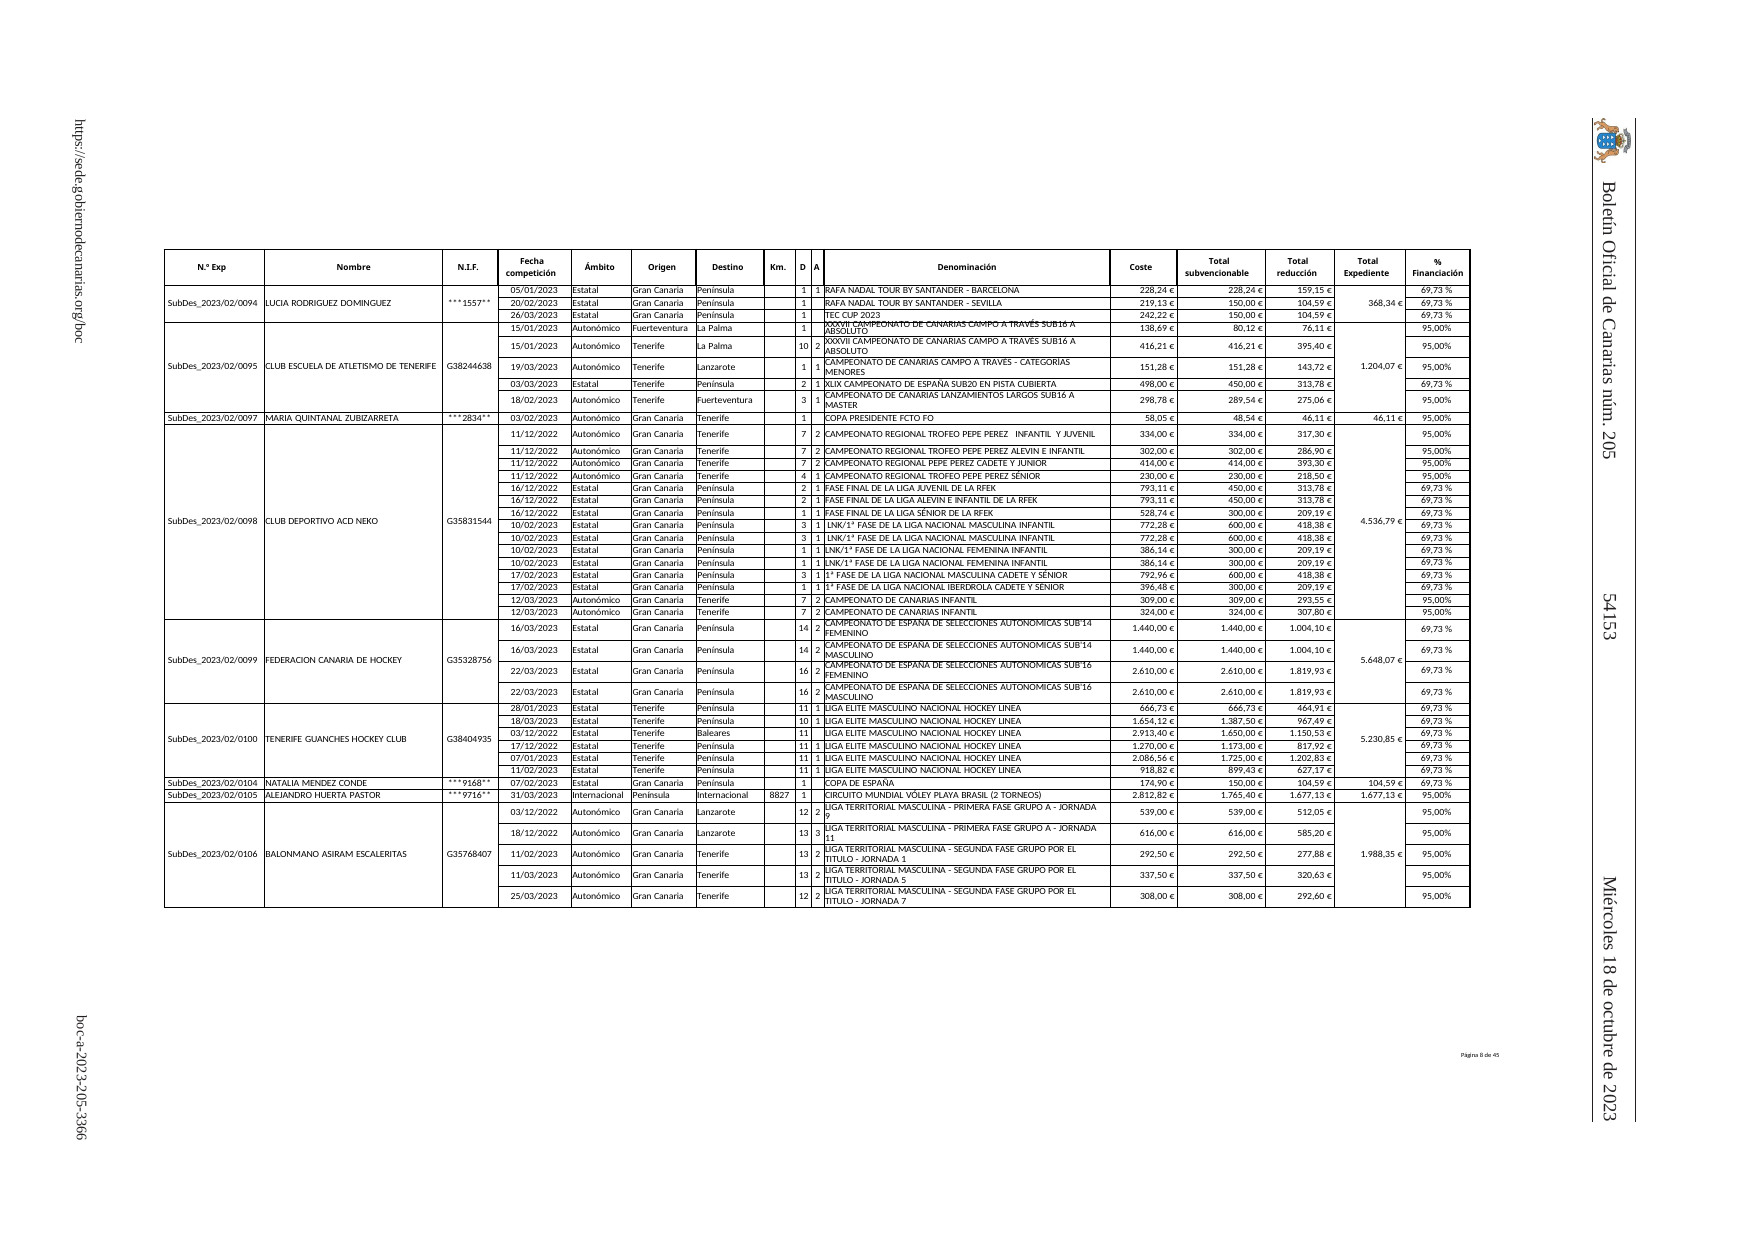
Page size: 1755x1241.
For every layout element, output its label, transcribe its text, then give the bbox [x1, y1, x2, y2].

table_cell 450,00 € [1178, 496, 1265, 507]
table_cell [765, 570, 795, 581]
table_cell 1 [812, 570, 824, 581]
table_cell LIGA ELITE MASCULINO NACIONAL HOCKEY LINEA [825, 753, 1110, 764]
table_cell CAMPEONATO DE ESPAÑA DE SELECCIONES AUTONOMICAS SUB'14 MASCULINO [825, 641, 1110, 661]
table_cell Gran Canaria [632, 413, 696, 424]
table_cell Península [697, 508, 764, 519]
table_cell 95,00% [1406, 358, 1469, 378]
table_cell Gran Canaria [632, 887, 696, 907]
table_cell Tenerife [632, 704, 696, 715]
table_cell LIGA ELITE MASCULINO NACIONAL HOCKEY LINEA [825, 766, 1110, 777]
table_cell 209,19 € [1266, 545, 1334, 557]
table_cell 1 [812, 358, 824, 378]
table_cell 5.230,85 € [1335, 704, 1405, 777]
table_cell 313,78 € [1266, 379, 1334, 390]
table_cell BALONMANO ASIRAM ESCALERITAS [265, 803, 442, 907]
table_cell Estatal [572, 310, 631, 322]
table_cell 772,28 € [1111, 533, 1177, 544]
table_cell 1 [796, 508, 811, 519]
table_cell LIGA ELITE MASCULINO NACIONAL HOCKEY LINEA [825, 704, 1110, 715]
table_cell Península [697, 662, 764, 682]
table_cell 2 [812, 803, 824, 823]
table_cell LIGA TERRITORIAL MASCULINA - SEGUNDA FASE GRUPO POR EL TITULO - JORNADA 1 [825, 845, 1110, 865]
table_cell 395,40 € [1266, 337, 1334, 357]
table_cell 10 [796, 337, 811, 357]
table_cell SubDes_2023/02/0094 [165, 286, 264, 322]
table_cell 627,17 € [1266, 766, 1334, 777]
table_cell 1.677,13 € [1266, 790, 1334, 802]
table_cell 69,73 % [1406, 716, 1469, 727]
table_cell 69,73 % [1406, 379, 1469, 390]
table_cell 666,73 € [1178, 704, 1265, 715]
table_cell 666,73 € [1111, 704, 1177, 715]
table_cell [765, 459, 795, 470]
table_cell Gran Canaria [632, 662, 696, 682]
table_cell [765, 310, 795, 322]
table_cell [812, 790, 824, 802]
table_cell 1 [812, 379, 824, 390]
table_cell 69,73 % [1406, 483, 1469, 494]
table_cell Autonómico [572, 887, 631, 907]
table_cell 13 [796, 845, 811, 865]
table_cell Tenerife [632, 753, 696, 764]
table_cell LIGA TERRITORIAL MASCULINA - PRIMERA FASE GRUPO A - JORNADA 9 [825, 803, 1110, 823]
table_cell 1.270,00 € [1111, 741, 1177, 752]
table_cell [765, 583, 795, 594]
table_cell 2.610,00 € [1178, 662, 1265, 682]
table_cell 1 [812, 286, 824, 297]
table_cell 151,28 € [1111, 358, 1177, 378]
table_cell Gran Canaria [632, 778, 696, 789]
table_cell LIGA ELITE MASCULINO NACIONAL HOCKEY LINEA [825, 728, 1110, 740]
table_cell 286,90 € [1266, 446, 1334, 457]
table_cell 26/03/2023 [499, 310, 571, 322]
table_cell 2 [812, 641, 824, 661]
table_cell 2 [812, 337, 824, 357]
table_cell 3 [796, 391, 811, 412]
table_cell NATALIA MENDEZ CONDE [265, 778, 442, 789]
table_cell 1.765,40 € [1178, 790, 1265, 802]
table_cell 69,73 % [1406, 545, 1469, 557]
table_cell 792,96 € [1111, 570, 1177, 581]
table_cell [812, 728, 824, 740]
table_cell TENERIFE GUANCHES HOCKEY CLUB [265, 704, 442, 777]
table_cell 150,00 € [1178, 310, 1265, 322]
table_cell Gran Canaria [632, 508, 696, 519]
table_cell 69,73 % [1406, 753, 1469, 764]
table_cell 16/12/2022 [499, 496, 571, 507]
table_cell Península [697, 533, 764, 544]
table_cell 2.086,56 € [1111, 753, 1177, 764]
table_cell 302,00 € [1178, 446, 1265, 457]
table_cell 7 [796, 446, 811, 457]
table_cell 1 [796, 790, 811, 802]
table_cell 95,00% [1406, 595, 1469, 606]
table_cell Península [697, 704, 764, 715]
table_cell ***9716** [443, 790, 498, 802]
table_cell 69,73 % [1406, 662, 1469, 682]
table_cell 308,00 € [1111, 887, 1177, 907]
table_cell 18/02/2023 [499, 391, 571, 412]
table_cell 1.004,10 € [1266, 620, 1334, 639]
text 54153 [1600, 593, 1621, 642]
table_cell Estatal [572, 662, 631, 682]
table_cell 10 [796, 716, 811, 727]
table_cell 69,73 % [1406, 533, 1469, 544]
table_cell [765, 520, 795, 532]
table_cell 95,00% [1406, 459, 1469, 470]
table_cell 1.654,12 € [1111, 716, 1177, 727]
text Miércoles 18 de octubre de 2023 [1600, 876, 1621, 1124]
table_cell Gran Canaria [632, 866, 696, 886]
table_cell 228,24 € [1178, 286, 1265, 297]
table_cell Península [697, 558, 764, 569]
table_cell 14 [796, 641, 811, 661]
table_cell [765, 286, 795, 297]
table_cell Estatal [572, 728, 631, 740]
table_cell 1 [796, 323, 811, 336]
table_cell 17/12/2022 [499, 741, 571, 752]
table_cell [765, 337, 795, 357]
table_cell RAFA NADAL TOUR BY SANTANDER - SEVILLA [825, 298, 1110, 309]
table_cell Tenerife [632, 379, 696, 390]
table_cell 7 [796, 607, 811, 618]
table_cell 16/12/2022 [499, 483, 571, 494]
table_cell [765, 641, 795, 661]
table_cell SubDes_2023/02/0099 [165, 620, 264, 702]
table_cell 104,59 € [1266, 778, 1334, 789]
table_cell LUCIA RODRIGUEZ DOMINGUEZ [265, 286, 442, 322]
table_header Nombre [265, 250, 442, 284]
text boc-a-2023-205-3366 [74, 1016, 91, 1145]
table_cell 218,50 € [1266, 471, 1334, 482]
table_cell 1 [796, 298, 811, 309]
table_cell Gran Canaria [632, 483, 696, 494]
table_cell Autonómico [572, 824, 631, 844]
table_cell CAMPEONATO DE CANARIAS INFANTIL [825, 607, 1110, 618]
table_cell 76,11 € [1266, 323, 1334, 336]
table_cell 1 [812, 545, 824, 557]
table_header D [796, 250, 811, 284]
table_cell Tenerife [697, 446, 764, 457]
table_cell 16/03/2023 [499, 620, 571, 639]
table_cell [765, 728, 795, 740]
table_cell 1 [796, 286, 811, 297]
table_cell 03/12/2022 [499, 728, 571, 740]
table_cell [765, 358, 795, 378]
table_header N.I.F. [443, 250, 497, 284]
table_cell Tenerife [697, 866, 764, 886]
table_cell 396,48 € [1111, 583, 1177, 594]
table_cell Tenerife [632, 741, 696, 752]
table_cell Península [697, 620, 764, 639]
table_cell 8827 [765, 790, 795, 802]
table_header Total Expediente [1335, 250, 1405, 284]
table_cell [765, 545, 795, 557]
table_cell [765, 413, 795, 424]
table_cell La Palma [697, 337, 764, 357]
table_cell 293,55 € [1266, 595, 1334, 606]
table_cell LIGA ELITE MASCULINO NACIONAL HOCKEY LINEA [825, 716, 1110, 727]
table_cell 104,59 € [1266, 298, 1334, 309]
table_cell [765, 766, 795, 777]
table_cell 1 [796, 583, 811, 594]
table_cell Autonómico [572, 866, 631, 886]
table_cell CAMPEONATO DE ESPAÑA DE SELECCIONES AUTONOMICAS SUB'14 FEMENINO [825, 620, 1110, 639]
table_cell 337,50 € [1178, 866, 1265, 886]
table_cell 69,73 % [1406, 683, 1469, 702]
table_cell Gran Canaria [632, 286, 696, 297]
table_cell 450,00 € [1178, 379, 1265, 390]
table_cell Fuerteventura [632, 323, 696, 336]
table_cell Estatal [572, 483, 631, 494]
table_cell SubDes_2023/02/0105 [165, 790, 264, 802]
table_cell 3 [796, 520, 811, 532]
table_cell Estatal [572, 496, 631, 507]
table_header N.º Exp [165, 250, 264, 284]
table_cell 512,05 € [1266, 803, 1334, 823]
table_cell Autonómico [572, 337, 631, 357]
table_cell 11/12/2022 [499, 446, 571, 457]
table_cell FEDERACION CANARIA DE HOCKEY [265, 620, 442, 702]
table_cell 16/03/2023 [499, 641, 571, 661]
table_cell SubDes_2023/02/0097 [165, 413, 264, 424]
table_cell 2 [796, 483, 811, 494]
table_cell 292,50 € [1111, 845, 1177, 865]
table_cell Autonómico [572, 803, 631, 823]
table_cell 138,69 € [1111, 323, 1177, 336]
table_cell [765, 508, 795, 519]
table_cell 899,43 € [1178, 766, 1265, 777]
table_cell 104,59 € [1266, 310, 1334, 322]
table_cell G38404935 [443, 704, 498, 777]
table_cell 1 [812, 583, 824, 594]
table_cell 10/02/2023 [499, 520, 571, 532]
table_cell Gran Canaria [632, 683, 696, 702]
table_cell 15/01/2023 [499, 337, 571, 357]
table_cell 03/03/2023 [499, 379, 571, 390]
table_cell FASE FINAL DE LA LIGA SÉNIOR DE LA RFEK [825, 508, 1110, 519]
table_cell Península [697, 583, 764, 594]
table_cell 600,00 € [1178, 533, 1265, 544]
table_cell Estatal [572, 641, 631, 661]
table_cell Autonómico [572, 413, 631, 424]
table_cell 1 [796, 358, 811, 378]
table_cell CIRCUITO MUNDIAL VÓLEY PLAYA BRASIL (2 TORNEOS) [825, 790, 1110, 802]
table_cell 918,82 € [1111, 766, 1177, 777]
table_cell 95,00% [1406, 425, 1469, 445]
table_cell [765, 483, 795, 494]
table_cell Gran Canaria [632, 545, 696, 557]
table_cell Tenerife [697, 459, 764, 470]
table_cell Estatal [572, 766, 631, 777]
table_cell 11 [796, 766, 811, 777]
table_cell 289,54 € [1178, 391, 1265, 412]
table_cell 793,11 € [1111, 496, 1177, 507]
table_cell Tenerife [632, 766, 696, 777]
table_cell Gran Canaria [632, 298, 696, 309]
table_cell Península [697, 483, 764, 494]
table_cell 2.610,00 € [1111, 683, 1177, 702]
table_header Denominación [825, 250, 1109, 284]
table_cell TEC CUP 2023 [825, 310, 1110, 322]
table_cell Estatal [572, 379, 631, 390]
table_cell 414,00 € [1178, 459, 1265, 470]
table_cell [765, 379, 795, 390]
table_cell 150,00 € [1178, 778, 1265, 789]
table_cell Gran Canaria [632, 641, 696, 661]
table_cell 2 [812, 845, 824, 865]
table_cell 95,00% [1406, 413, 1469, 424]
table_cell 324,00 € [1111, 607, 1177, 618]
table_cell 16 [796, 683, 811, 702]
table_cell Tenerife [632, 728, 696, 740]
table_cell 46,11 € [1266, 413, 1334, 424]
table_cell XXXVII CAMPEONATO DE CANARIAS CAMPO A TRAVÉS SUB16 A ABSOLUTO [825, 323, 1110, 336]
table_cell 2 [812, 607, 824, 618]
table_cell Península [697, 496, 764, 507]
table_cell 600,00 € [1178, 520, 1265, 532]
table_cell 11/03/2023 [499, 866, 571, 886]
table_cell 95,00% [1406, 866, 1469, 886]
table_cell CAMPEONATO DE CANARIAS LANZAMIENTOS LARGOS SUB16 A MASTER [825, 391, 1110, 412]
table_cell Península [697, 641, 764, 661]
table_cell Estatal [572, 583, 631, 594]
table_cell Gran Canaria [632, 595, 696, 606]
table_cell 18/03/2023 [499, 716, 571, 727]
table_cell 1ª FASE DE LA LIGA NACIONAL MASCULINA CADETE Y SÉNIOR [825, 570, 1110, 581]
table_cell 1.819,93 € [1266, 683, 1334, 702]
table_cell Baleares [697, 728, 764, 740]
table_cell 616,00 € [1111, 824, 1177, 844]
table_cell 320,63 € [1266, 866, 1334, 886]
table_cell 1.440,00 € [1178, 620, 1265, 639]
table_cell Gran Canaria [632, 824, 696, 844]
table_cell RAFA NADAL TOUR BY SANTANDER - BARCELONA [825, 286, 1110, 297]
table_cell 1.204,07 € [1335, 323, 1405, 412]
table_cell 539,00 € [1111, 803, 1177, 823]
table_cell CAMPEONATO REGIONAL TROFEO PEPE PEREZ SÉNIOR [825, 471, 1110, 482]
table_cell 69,73 % [1406, 286, 1469, 297]
table_cell LNK/1ª FASE DE LA LIGA NACIONAL MASCULINA INFANTIL [825, 520, 1110, 532]
table_cell [765, 391, 795, 412]
table_cell 4.536,79 € [1335, 425, 1405, 618]
table_cell 95,00% [1406, 824, 1469, 844]
table_cell [765, 716, 795, 727]
table_cell LNK/1ª FASE DE LA LIGA NACIONAL FEMENINA INFANTIL [825, 545, 1110, 557]
table_cell Tenerife [697, 887, 764, 907]
table_cell 2 [812, 446, 824, 457]
table_cell Península [697, 520, 764, 532]
table_cell 19/03/2023 [499, 358, 571, 378]
table_cell 3 [796, 533, 811, 544]
table_cell 12 [796, 803, 811, 823]
table_cell 1.650,00 € [1178, 728, 1265, 740]
table_cell [765, 753, 795, 764]
table_cell 7 [796, 459, 811, 470]
table_cell 95,00% [1406, 790, 1469, 802]
table_cell Estatal [572, 741, 631, 752]
table_cell 1 [796, 545, 811, 557]
table_cell 1 [796, 558, 811, 569]
table_cell 1 [812, 391, 824, 412]
table_cell 539,00 € [1178, 803, 1265, 823]
table_cell 313,78 € [1266, 483, 1334, 494]
table_cell SubDes_2023/02/0098 [165, 425, 264, 618]
table_cell Estatal [572, 286, 631, 297]
table_cell LIGA TERRITORIAL MASCULINA - PRIMERA FASE GRUPO A - JORNADA 11 [825, 824, 1110, 844]
table_cell 69,73 % [1406, 620, 1469, 639]
table_cell [812, 298, 824, 309]
table_cell ALEJANDRO HUERTA PASTOR [265, 790, 442, 802]
table_cell 368,34 € [1335, 286, 1405, 322]
table_cell 15/01/2023 [499, 323, 571, 336]
table_cell 17/02/2023 [499, 583, 571, 594]
table_cell XLIX CAMPEONATO DE ESPAÑA SUB20 EN PISTA CUBIERTA [825, 379, 1110, 390]
table_cell 585,20 € [1266, 824, 1334, 844]
table_cell Internacional [697, 790, 764, 802]
table_cell 1 [812, 508, 824, 519]
table_cell 58,05 € [1111, 413, 1177, 424]
table_cell Estatal [572, 508, 631, 519]
table_cell Autonómico [572, 459, 631, 470]
table_cell 1 [812, 496, 824, 507]
table_cell [765, 425, 795, 445]
table_cell XXXVII CAMPEONATO DE CANARIAS CAMPO A TRAVÉS SUB16 A ABSOLUTO [825, 337, 1110, 357]
table_cell 1 [796, 310, 811, 322]
table_cell 219,13 € [1111, 298, 1177, 309]
table_cell 2 [812, 662, 824, 682]
table_cell 69,73 % [1406, 778, 1469, 789]
table_cell [765, 741, 795, 752]
table_cell 25/03/2023 [499, 887, 571, 907]
table_cell CAMPEONATO DE ESPAÑA DE SELECCIONES AUTONOMICAS SUB'16 MASCULINO [825, 683, 1110, 702]
table_cell 69,73 % [1406, 704, 1469, 715]
table_cell 1.004,10 € [1266, 641, 1334, 661]
table_cell 11/12/2022 [499, 425, 571, 445]
table_cell 69,73 % [1406, 741, 1469, 752]
table_cell 69,73 % [1406, 728, 1469, 740]
table_cell 1 [812, 716, 824, 727]
table_cell Gran Canaria [632, 583, 696, 594]
table_cell 242,22 € [1111, 310, 1177, 322]
text Boletín Oficial de Canarias núm. 205 [1599, 181, 1620, 462]
table_cell Estatal [572, 520, 631, 532]
table_cell 1.173,00 € [1178, 741, 1265, 752]
table_cell Península [632, 790, 696, 802]
table_cell Gran Canaria [632, 310, 696, 322]
table_cell 10/02/2023 [499, 533, 571, 544]
table_cell Península [697, 753, 764, 764]
table_cell 95,00% [1406, 803, 1469, 823]
table_header Coste [1111, 250, 1176, 284]
table_cell Autonómico [572, 845, 631, 865]
table_cell 228,24 € [1111, 286, 1177, 297]
table_cell 1 [812, 741, 824, 752]
table_cell 298,78 € [1111, 391, 1177, 412]
table_cell 450,00 € [1178, 483, 1265, 494]
table_cell Estatal [572, 533, 631, 544]
table_cell Tenerife [632, 716, 696, 727]
table_cell 313,78 € [1266, 496, 1334, 507]
table_cell Gran Canaria [632, 446, 696, 457]
table_cell 414,00 € [1111, 459, 1177, 470]
table_cell Gran Canaria [632, 558, 696, 569]
table_cell 2 [796, 496, 811, 507]
table_cell 95,00% [1406, 446, 1469, 457]
table_cell 95,00% [1406, 323, 1469, 336]
table_cell [765, 496, 795, 507]
table_cell 1.440,00 € [1111, 620, 1177, 639]
table_cell Fuerteventura [697, 391, 764, 412]
table_cell Estatal [572, 704, 631, 715]
table_cell Estatal [572, 298, 631, 309]
table_cell 143,72 € [1266, 358, 1334, 378]
table_cell 309,00 € [1111, 595, 1177, 606]
table_cell LIGA TERRITORIAL MASCULINA - SEGUNDA FASE GRUPO POR EL TITULO - JORNADA 7 [825, 887, 1110, 907]
table_cell Tenerife [697, 595, 764, 606]
table_cell [812, 778, 824, 789]
table_cell [765, 887, 795, 907]
table_cell Gran Canaria [632, 533, 696, 544]
table_cell 2 [812, 866, 824, 886]
table_header Destino [697, 250, 763, 284]
table_cell Autonómico [572, 391, 631, 412]
table_cell Península [697, 741, 764, 752]
table_cell Tenerife [697, 607, 764, 618]
table_cell 4 [796, 471, 811, 482]
table_cell 16/12/2022 [499, 508, 571, 519]
table_header A [812, 250, 823, 284]
table_cell Península [697, 379, 764, 390]
table_cell 05/01/2023 [499, 286, 571, 297]
table_cell 1.202,83 € [1266, 753, 1334, 764]
table_cell 69,73 % [1406, 766, 1469, 777]
table_cell 209,19 € [1266, 508, 1334, 519]
table_cell 600,00 € [1178, 570, 1265, 581]
table_cell 1 [812, 483, 824, 494]
table_cell 20/02/2023 [499, 298, 571, 309]
table_cell Estatal [572, 620, 631, 639]
table_cell SubDes_2023/02/0100 [165, 704, 264, 777]
table_cell 464,91 € [1266, 704, 1334, 715]
table_cell [812, 310, 824, 322]
table_cell FASE FINAL DE LA LIGA ALEVIN E INFANTIL DE LA RFEK [825, 496, 1110, 507]
table_cell Tenerife [632, 391, 696, 412]
table_cell Lanzarote [697, 803, 764, 823]
table_cell Península [697, 716, 764, 727]
table_cell 1.150,53 € [1266, 728, 1334, 740]
table_cell Península [697, 545, 764, 557]
table_cell Gran Canaria [632, 425, 696, 445]
table_cell 334,00 € [1111, 425, 1177, 445]
table_cell 7 [796, 595, 811, 606]
table_cell Estatal [572, 545, 631, 557]
table_cell 11/12/2022 [499, 459, 571, 470]
table_cell 275,06 € [1266, 391, 1334, 412]
table_cell 95,00% [1406, 337, 1469, 357]
table_cell Península [697, 310, 764, 322]
table_cell 48,54 € [1178, 413, 1265, 424]
table_cell G35831544 [443, 425, 498, 618]
table_header Total subvencionable [1178, 250, 1265, 284]
table_cell Estatal [572, 716, 631, 727]
table_cell 13 [796, 866, 811, 886]
table_cell Autonómico [572, 323, 631, 336]
table_cell 209,19 € [1266, 583, 1334, 594]
table_cell 10/02/2023 [499, 545, 571, 557]
table_cell 151,28 € [1178, 358, 1265, 378]
table_cell Autonómico [572, 471, 631, 482]
table_cell 16 [796, 662, 811, 682]
table_cell 69,73 % [1406, 558, 1469, 569]
table_header Ámbito [572, 250, 631, 284]
table_cell 12 [796, 887, 811, 907]
table_cell 416,21 € [1111, 337, 1177, 357]
table_cell 309,00 € [1178, 595, 1265, 606]
table_cell [765, 323, 795, 336]
table_cell [765, 662, 795, 682]
table_cell Autonómico [572, 607, 631, 618]
table_cell 69,73 % [1406, 520, 1469, 532]
table_cell Estatal [572, 683, 631, 702]
table_cell [765, 683, 795, 702]
table_cell 616,00 € [1178, 824, 1265, 844]
table_cell [765, 471, 795, 482]
table_cell Gran Canaria [632, 620, 696, 639]
table_cell [765, 803, 795, 823]
table_cell 174,90 € [1111, 778, 1177, 789]
table_cell 393,30 € [1266, 459, 1334, 470]
table_cell 18/12/2022 [499, 824, 571, 844]
table_cell MARIA QUINTANAL ZUBIZARRETA [265, 413, 442, 424]
table_cell 95,00% [1406, 607, 1469, 618]
table_cell 69,73 % [1406, 570, 1469, 581]
table_cell SubDes_2023/02/0104 [165, 778, 264, 789]
table_cell 1.677,13 € [1335, 790, 1405, 802]
table_cell CLUB ESCUELA DE ATLETISMO DE TENERIFE [265, 323, 442, 412]
table_cell 334,00 € [1178, 425, 1265, 445]
table_cell 1.725,00 € [1178, 753, 1265, 764]
table_cell G35328756 [443, 620, 498, 702]
table_cell 80,12 € [1178, 323, 1265, 336]
table_cell 1 [812, 766, 824, 777]
table_cell 230,00 € [1111, 471, 1177, 482]
table_cell 317,30 € [1266, 425, 1334, 445]
table_cell Gran Canaria [632, 845, 696, 865]
table_cell Tenerife [697, 845, 764, 865]
table_cell [765, 866, 795, 886]
table_cell Tenerife [697, 413, 764, 424]
table_header Fecha competición [499, 250, 571, 284]
table_cell Lanzarote [697, 824, 764, 844]
table_cell [765, 620, 795, 639]
table_cell 2.610,00 € [1111, 662, 1177, 682]
table_cell 307,80 € [1266, 607, 1334, 618]
table_cell Tenerife [697, 425, 764, 445]
table_cell Autonómico [572, 425, 631, 445]
table_cell [765, 845, 795, 865]
table_cell 03/12/2022 [499, 803, 571, 823]
table_cell 07/01/2023 [499, 753, 571, 764]
table_cell Tenerife [632, 358, 696, 378]
table_cell 386,14 € [1111, 545, 1177, 557]
table_cell 1.440,00 € [1178, 641, 1265, 661]
table_cell 300,00 € [1178, 508, 1265, 519]
table_cell 69,73 % [1406, 583, 1469, 594]
table_cell 209,19 € [1266, 558, 1334, 569]
table_cell CAMPEONATO REGIONAL TROFEO PEPE PEREZ INFANTIL Y JUVENIL [825, 425, 1110, 445]
text https://sede.gobiernodecanarias.org/boc [72, 119, 89, 353]
table_cell 324,00 € [1178, 607, 1265, 618]
table_cell 300,00 € [1178, 558, 1265, 569]
table_cell CAMPEONATO REGIONAL TROFEO PEPE PEREZ ALEVIN E INFANTIL [825, 446, 1110, 457]
table_cell [812, 323, 824, 336]
table_cell 13 [796, 824, 811, 844]
table_cell 12/03/2023 [499, 595, 571, 606]
table_cell 69,73 % [1406, 508, 1469, 519]
table_cell 95,00% [1406, 845, 1469, 865]
table_cell Península [697, 766, 764, 777]
table_cell 11/02/2023 [499, 766, 571, 777]
table_cell 22/03/2023 [499, 683, 571, 702]
table_cell 11 [796, 741, 811, 752]
table_cell 1.387,50 € [1178, 716, 1265, 727]
table_cell 2 [812, 620, 824, 639]
table_cell 418,38 € [1266, 520, 1334, 532]
table_cell 69,73 % [1406, 641, 1469, 661]
table_cell Estatal [572, 570, 631, 581]
table_cell 817,92 € [1266, 741, 1334, 752]
table_cell 1.440,00 € [1111, 641, 1177, 661]
table_cell 22/03/2023 [499, 662, 571, 682]
table_cell 31/03/2023 [499, 790, 571, 802]
table_cell [765, 595, 795, 606]
table_cell 277,88 € [1266, 845, 1334, 865]
table_cell 2.812,82 € [1111, 790, 1177, 802]
table_cell 230,00 € [1178, 471, 1265, 482]
table_cell CAMPEONATO DE CANARIAS CAMPO A TRAVÉS - CATEGORÍAS MENORES [825, 358, 1110, 378]
table_cell 1.819,93 € [1266, 662, 1334, 682]
table_cell 104,59 € [1335, 778, 1405, 789]
table_cell 1ª FASE DE LA LIGA NACIONAL IBERDROLA CADETE Y SÉNIOR [825, 583, 1110, 594]
table_cell SubDes_2023/02/0095 [165, 323, 264, 412]
table_cell 308,00 € [1178, 887, 1265, 907]
table_cell 14 [796, 620, 811, 639]
table_cell Estatal [572, 778, 631, 789]
table_header Km. [765, 250, 795, 284]
table_cell LNK/1ª FASE DE LA LIGA NACIONAL MASCULINA INFANTIL [825, 533, 1110, 544]
table_cell 3 [796, 570, 811, 581]
table_cell 1 [812, 753, 824, 764]
table_cell 967,49 € [1266, 716, 1334, 727]
table_cell 528,74 € [1111, 508, 1177, 519]
table_cell 292,60 € [1266, 887, 1334, 907]
table_cell 69,73 % [1406, 310, 1469, 322]
table_cell CLUB DEPORTIVO ACD NEKO [265, 425, 442, 618]
table_cell 337,50 € [1111, 866, 1177, 886]
table_cell 11 [796, 704, 811, 715]
table_cell G35768407 [443, 803, 498, 907]
table_cell Gran Canaria [632, 471, 696, 482]
table_cell Península [697, 298, 764, 309]
table_cell 11/12/2022 [499, 471, 571, 482]
table_cell 69,73 % [1406, 298, 1469, 309]
table_cell 3 [812, 824, 824, 844]
table_cell Autonómico [572, 446, 631, 457]
table_cell 2 [812, 459, 824, 470]
table_cell Gran Canaria [632, 520, 696, 532]
table_cell 95,00% [1406, 887, 1469, 907]
table_cell 28/01/2023 [499, 704, 571, 715]
table_cell 159,15 € [1266, 286, 1334, 297]
table_cell CAMPEONATO DE CANARIAS INFANTIL [825, 595, 1110, 606]
table_cell 300,00 € [1178, 583, 1265, 594]
table_cell Península [697, 286, 764, 297]
table_cell 2 [812, 595, 824, 606]
table_cell Tenerife [697, 471, 764, 482]
table_cell 69,73 % [1406, 496, 1469, 507]
table_cell 7 [796, 425, 811, 445]
table_cell ***1557** [443, 286, 498, 322]
table_cell 5.648,07 € [1335, 620, 1405, 702]
table_cell ***9168** [443, 778, 498, 789]
table_cell Gran Canaria [632, 496, 696, 507]
table_cell Autonómico [572, 595, 631, 606]
table_cell 11/02/2023 [499, 845, 571, 865]
table_cell ***2834** [443, 413, 498, 424]
table_cell 1 [812, 558, 824, 569]
table_cell 386,14 € [1111, 558, 1177, 569]
table_cell Tenerife [632, 337, 696, 357]
table_cell G38244638 [443, 323, 498, 412]
table_cell COPA PRESIDENTE FCTO FO [825, 413, 1110, 424]
table_cell [765, 298, 795, 309]
table_cell 2 [812, 887, 824, 907]
table_cell La Palma [697, 323, 764, 336]
table_cell 95,00% [1406, 471, 1469, 482]
table_cell 2.913,40 € [1111, 728, 1177, 740]
table_cell 2 [812, 425, 824, 445]
table_cell [812, 413, 824, 424]
table_cell Gran Canaria [632, 459, 696, 470]
table_cell 416,21 € [1178, 337, 1265, 357]
table_header Origen [632, 250, 695, 284]
table_cell [765, 778, 795, 789]
table_cell CAMPEONATO DE ESPAÑA DE SELECCIONES AUTONOMICAS SUB'16 FEMENINO [825, 662, 1110, 682]
table_cell Estatal [572, 558, 631, 569]
table_cell 2 [796, 379, 811, 390]
table_cell 11 [796, 753, 811, 764]
table_cell 1 [812, 520, 824, 532]
table_cell 17/02/2023 [499, 570, 571, 581]
table_cell 12/03/2023 [499, 607, 571, 618]
table_header Total reducción [1266, 250, 1334, 284]
table_cell Península [697, 683, 764, 702]
table_cell [765, 558, 795, 569]
table_cell [765, 824, 795, 844]
table_header % Financiación [1406, 250, 1469, 284]
table_cell [765, 446, 795, 457]
table_cell 03/02/2023 [499, 413, 571, 424]
table_cell 1 [796, 778, 811, 789]
table_cell 1.988,35 € [1335, 803, 1405, 907]
table_cell 1 [812, 533, 824, 544]
table_cell 300,00 € [1178, 545, 1265, 557]
table_cell 11 [796, 728, 811, 740]
table_cell COPA DE ESPAÑA [825, 778, 1110, 789]
table_cell 1 [812, 471, 824, 482]
table_cell 150,00 € [1178, 298, 1265, 309]
table_cell Península [697, 570, 764, 581]
table_cell Gran Canaria [632, 570, 696, 581]
table_cell [765, 704, 795, 715]
table_cell Gran Canaria [632, 607, 696, 618]
table_cell LIGA TERRITORIAL MASCULINA - SEGUNDA FASE GRUPO POR EL TITULO - JORNADA 5 [825, 866, 1110, 886]
table_cell CAMPEONATO REGIONAL PEPE PEREZ CADETE Y JUNIOR [825, 459, 1110, 470]
table_cell Gran Canaria [632, 803, 696, 823]
table_cell 418,38 € [1266, 533, 1334, 544]
table_cell FASE FINAL DE LA LIGA JUVENIL DE LA RFEK [825, 483, 1110, 494]
table_cell Internacional [572, 790, 631, 802]
table_cell 95,00% [1406, 391, 1469, 412]
table_cell SubDes_2023/02/0106 [165, 803, 264, 907]
table_cell 418,38 € [1266, 570, 1334, 581]
table_cell 1 [796, 413, 811, 424]
table_cell 793,11 € [1111, 483, 1177, 494]
table_cell LIGA ELITE MASCULINO NACIONAL HOCKEY LINEA [825, 741, 1110, 752]
table_cell LNK/1ª FASE DE LA LIGA NACIONAL FEMENINA INFANTIL [825, 558, 1110, 569]
table_cell 2.610,00 € [1178, 683, 1265, 702]
table_cell 07/02/2023 [499, 778, 571, 789]
table_cell [765, 533, 795, 544]
table_cell 10/02/2023 [499, 558, 571, 569]
table_cell 772,28 € [1111, 520, 1177, 532]
table_cell Estatal [572, 753, 631, 764]
table_cell 46,11 € [1335, 413, 1405, 424]
table_cell 2 [812, 683, 824, 702]
table_cell Autonómico [572, 358, 631, 378]
table_cell [765, 607, 795, 618]
table_cell Península [697, 778, 764, 789]
table_cell 292,50 € [1178, 845, 1265, 865]
table_cell Lanzarote [697, 358, 764, 378]
table_cell 302,00 € [1111, 446, 1177, 457]
table_cell 498,00 € [1111, 379, 1177, 390]
table_cell 1 [812, 704, 824, 715]
